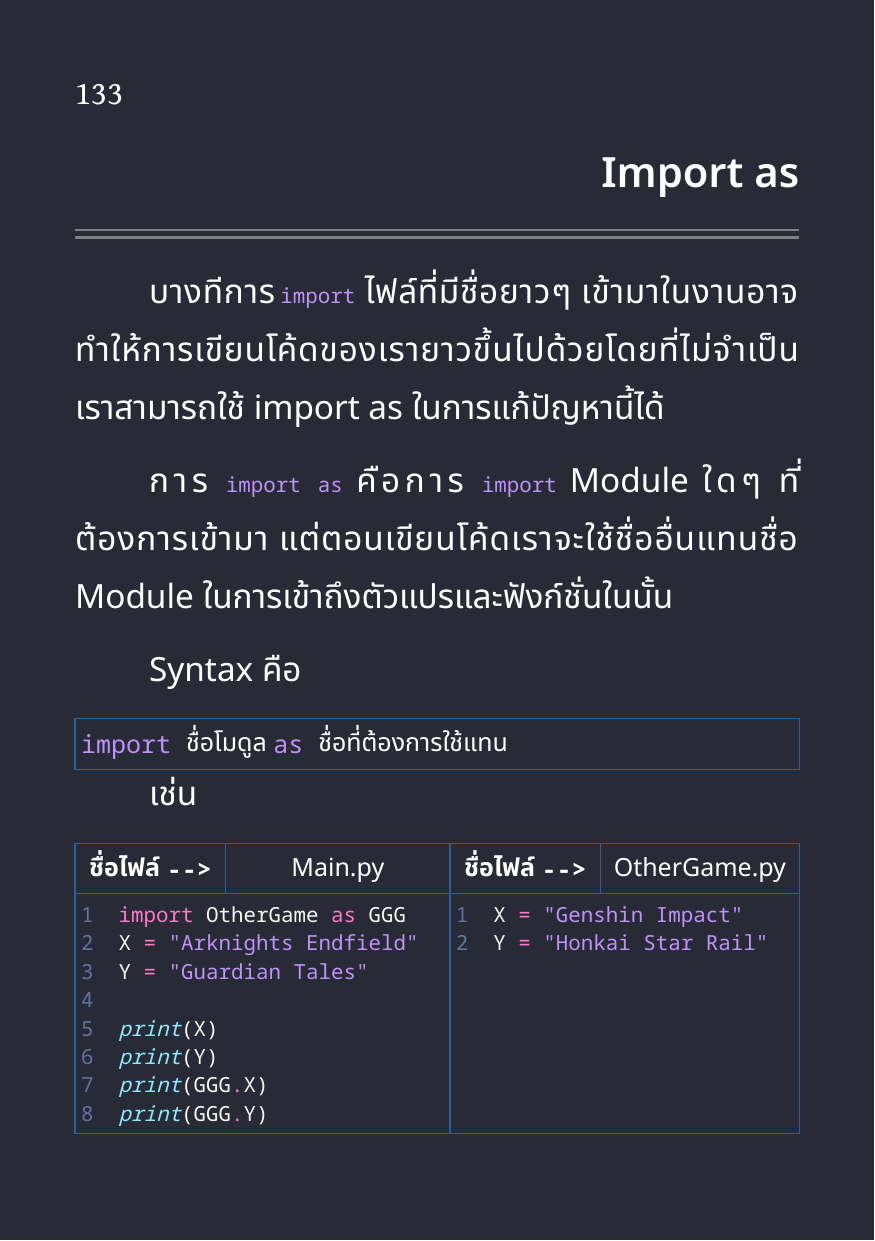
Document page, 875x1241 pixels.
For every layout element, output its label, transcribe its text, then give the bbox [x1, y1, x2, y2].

subtitle Import as [134, 143, 799, 200]
table_header Main.py [226, 844, 449, 893]
table_cell 1 import OtherGame as GGG 2 X = "Arknights Endfield" 3 Y = "Guardian Tales" 4 5 print(X) 6 print(Y) 7 print(GGG.X) 8 print(GGG.Y) [76, 894, 449, 1133]
text บางทีการimport ไฟล์ที่มีชื่อยาวๆ เข้ามาในงานอาจทำให้การเขียนโค้ดของเรายาวขึ้นไปด้วยโดยที่ไม่จำเป็น เราสามารถใช้ import as ในการแก้ปัญหานี้ได้ [75, 268, 799, 435]
table_header ชื่อไฟล์ --> [76, 844, 225, 893]
table_cell 1 X = "Genshin Impact" 2 Y = "Honkai Star Rail" [451, 894, 799, 1133]
table_header ชื่อไฟล์ --> [451, 844, 600, 893]
table_header import ชื่อโมดูล as ชื่อที่ต้องการใช้แทน [76, 719, 799, 769]
table_header OtherGame.py [601, 844, 799, 893]
text เช่น [75, 770, 799, 821]
text การ import as คือการ import Module ใดๆ ที่ต้องการเข้ามา แต่ตอนเขียนโค้ดเราจะใช้ชื่ออื่นแทนชื่อ Module ในการเข้าถึงตัวแปรและฟังก์ชั่นในนั้น [75, 457, 799, 623]
text Syntax คือ [75, 646, 799, 696]
